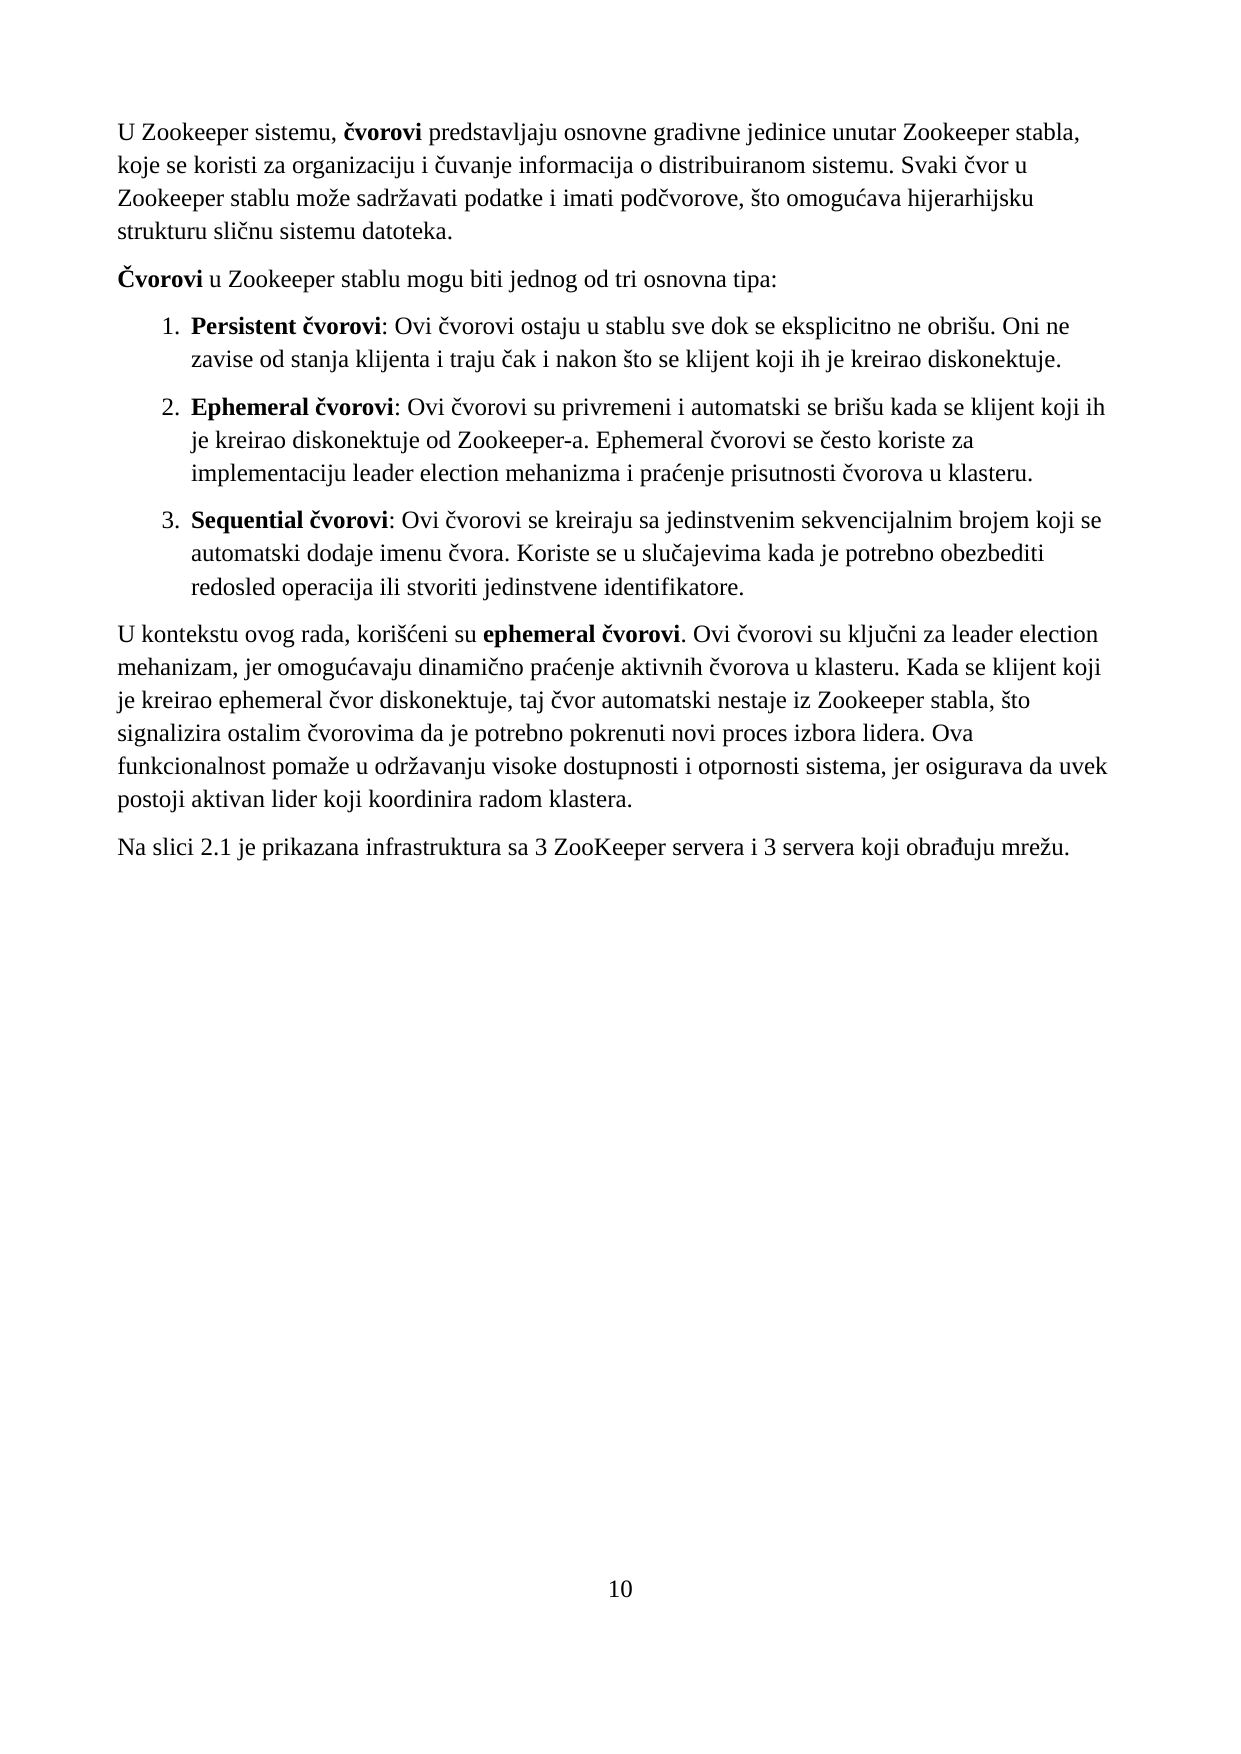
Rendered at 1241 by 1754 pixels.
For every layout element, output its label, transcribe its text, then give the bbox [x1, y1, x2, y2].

text Na slici 2.1 je prikazana infrastruktura sa 3 ZooKeeper servera i 3 servera koji obrađuju mrežu. [117, 832, 1123, 861]
list Sequential čvorovi: Ovi čvorovi se kreiraju sa jedinstvenim sekvencijalnim brojem koji se automatski dodaje imenu čvora. Koriste se u slučajevima kada je potrebno obezbediti redosled operacija ili stvoriti jedinstvene identifikatore. [161, 506, 1123, 600]
text U Zookeeper sistemu, čvorovi predstavljaju osnovne gradivne jedinice unutar Zookeeper stabla, koje se koristi za organizaciju i čuvanje informacija o distribuiranom sistemu. Svaki čvor u Zookeeper stablu može sadržavati podatke i imati podčvorove, što omogućava hijerarhijsku strukturu sličnu sistemu datoteka. [117, 117, 1123, 245]
list Persistent čvorovi: Ovi čvorovi ostaju u stablu sve dok se eksplicitno ne obrišu. Oni ne zavise od stanja klijenta i traju čak i nakon što se klijent koji ih je kreirao diskonektuje. [161, 311, 1123, 373]
text Čvorovi u Zookeeper stablu mogu biti jednog od tri osnovna tipa: [117, 264, 1123, 292]
text U kontekstu ovog rada, korišćeni su ephemeral čvorovi. Ovi čvorovi su ključni za leader election mehanizam, jer omogućavaju dinamično praćenje aktivnih čvorova u klasteru. Kada se klijent koji je kreirao ephemeral čvor diskonektuje, taj čvor automatski nestaje iz Zookeeper stabla, što signalizira ostalim čvorovima da je potrebno pokrenuti novi proces izbora lidera. Ova funkcionalnost pomaže u održavanju visoke dostupnosti i otpornosti sistema, jer osigurava da uvek postoji aktivan lider koji koordinira radom klastera. [117, 619, 1123, 813]
list Ephemeral čvorovi: Ovi čvorovi su privremeni i automatski se brišu kada se klijent koji ih je kreirao diskonektuje od Zookeeper-a. Ephemeral čvorovi se često koriste za implementaciju leader election mehanizma i praćenje prisutnosti čvorova u klasteru. [161, 392, 1123, 487]
